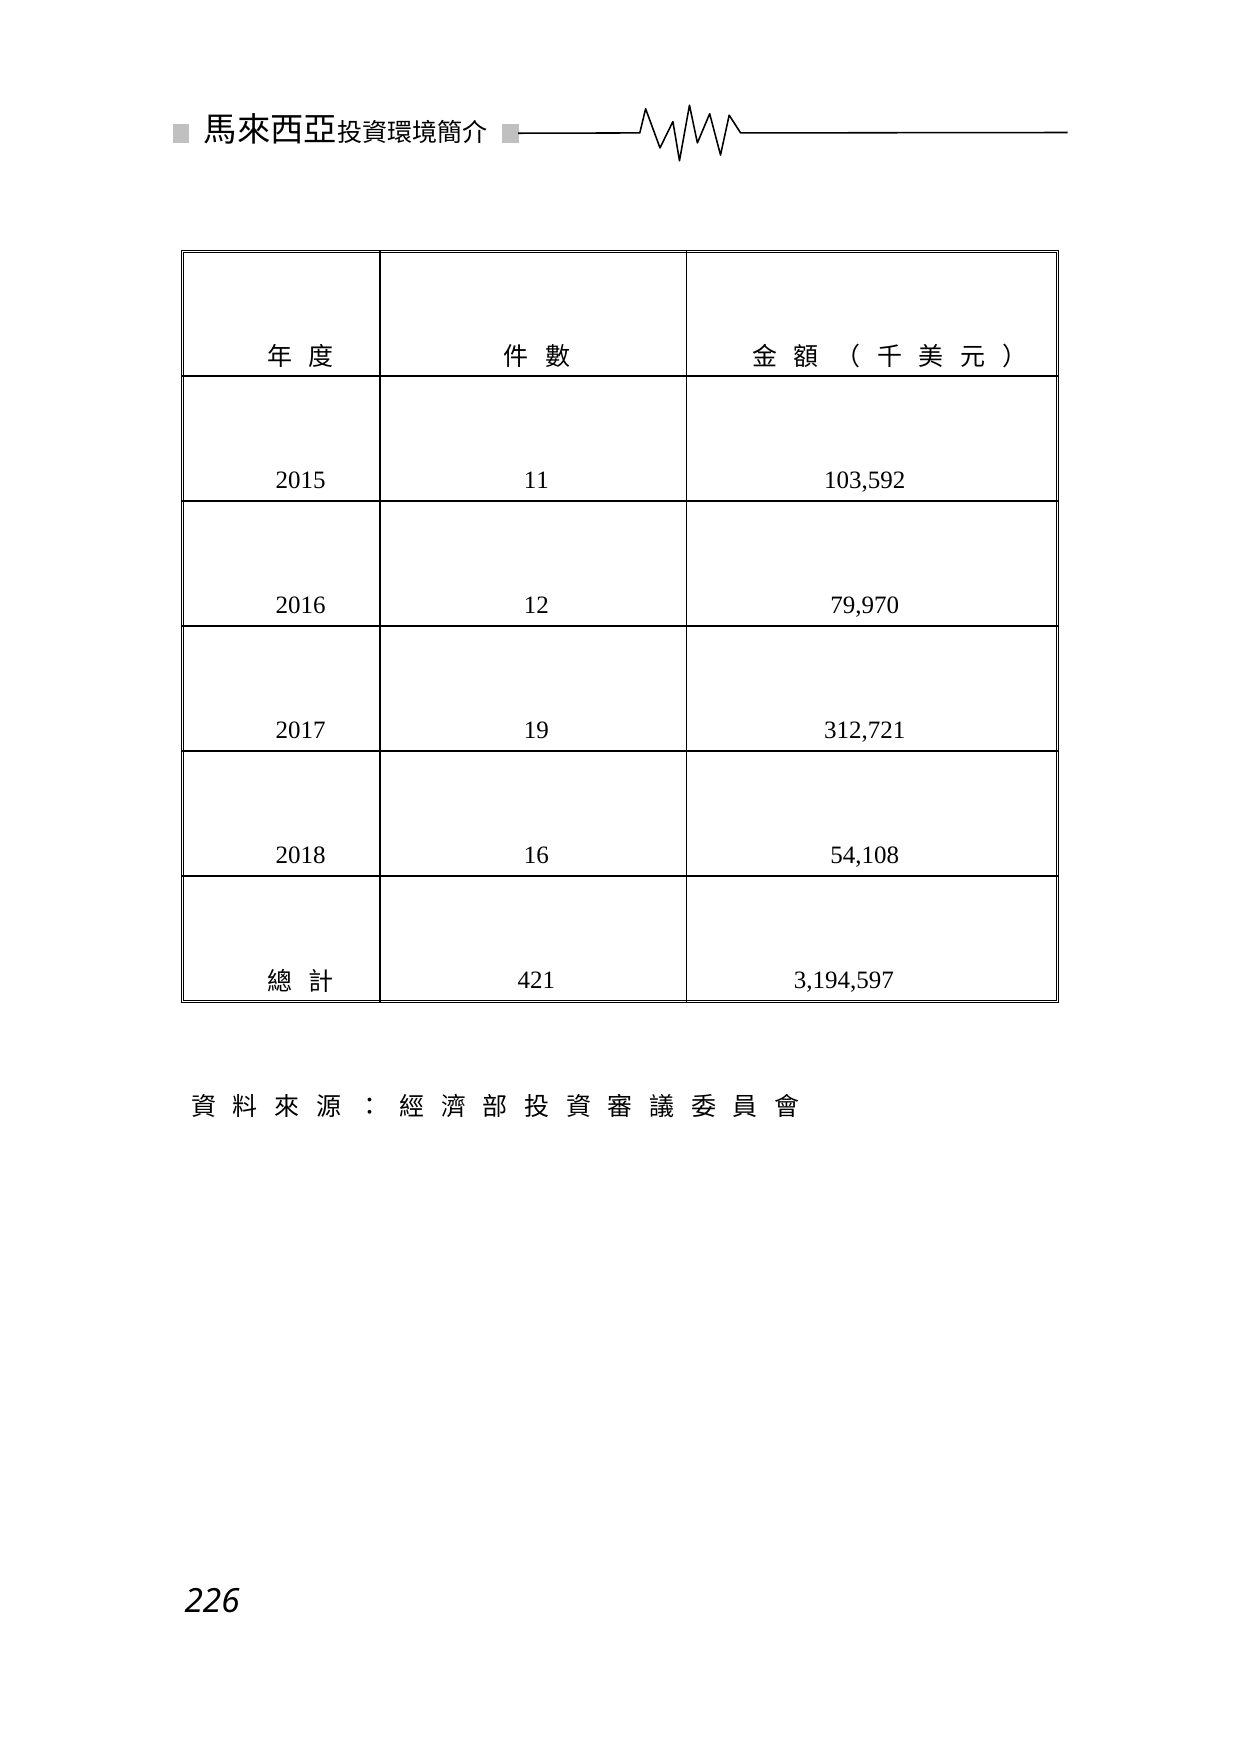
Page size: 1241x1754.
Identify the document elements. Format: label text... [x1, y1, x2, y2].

table_cell 2017 [184, 627, 379, 750]
table_cell 79,970 [687, 502, 1056, 625]
table_cell 421 [381, 877, 686, 1000]
table_header 年度 [184, 253, 379, 375]
table_cell 12 [381, 502, 686, 625]
table_cell 總計 [184, 877, 379, 1000]
table_cell 2018 [184, 752, 379, 875]
table_header 件數 [381, 253, 686, 375]
table_cell 312,721 [687, 627, 1056, 750]
table_cell 19 [381, 627, 686, 750]
table_cell 3,194,597 [687, 877, 1056, 1000]
table_cell 103,592 [687, 377, 1056, 500]
table_cell 11 [381, 377, 686, 500]
text 資料來源：經濟部投資審議委員會 [183, 1063, 1058, 1125]
table_header 金額（千美元） [687, 253, 1056, 375]
table_cell 54,108 [687, 752, 1056, 875]
table_cell 16 [381, 752, 686, 875]
table_cell 2015 [184, 377, 379, 500]
table_cell 2016 [184, 502, 379, 625]
